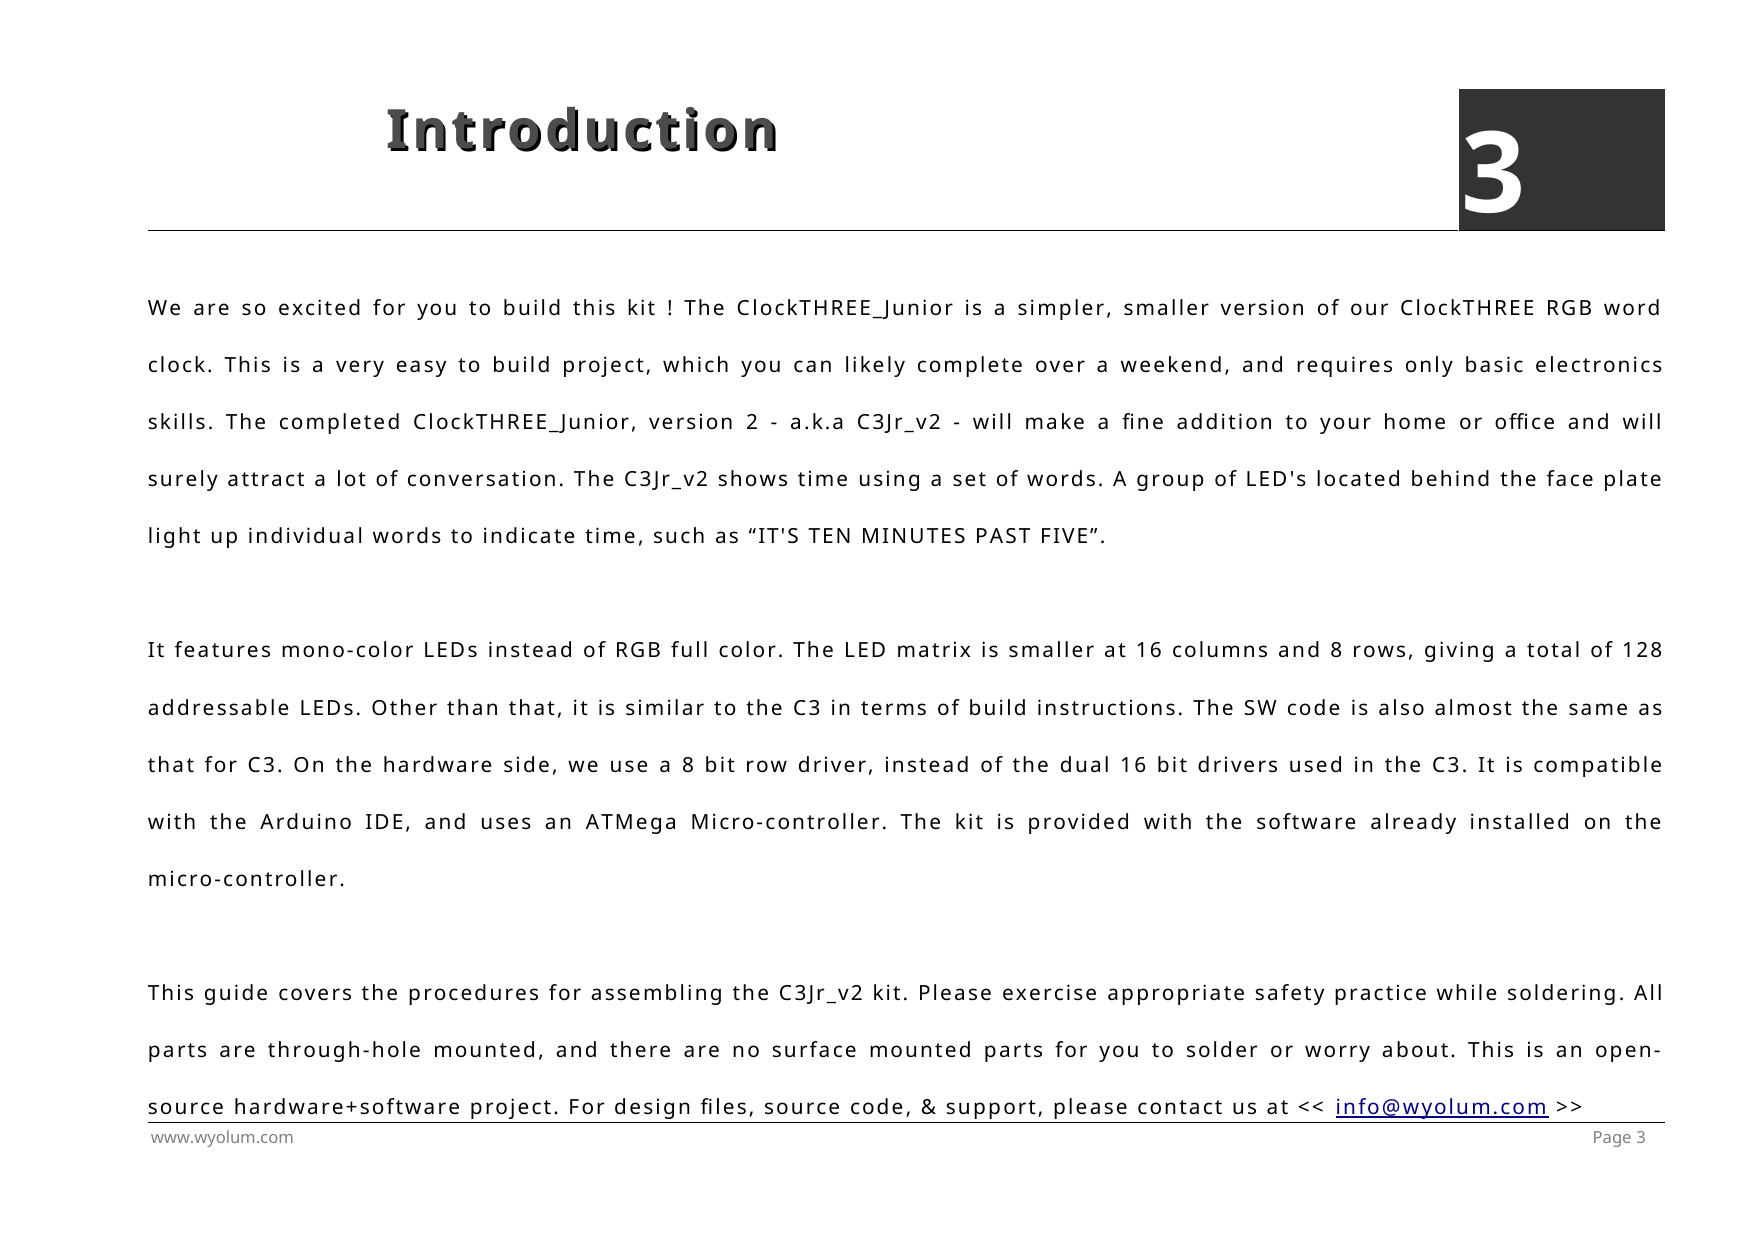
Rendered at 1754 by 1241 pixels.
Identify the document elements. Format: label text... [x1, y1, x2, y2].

table_header 3 [1459, 89, 1665, 230]
table_cell [354, 183, 1458, 230]
text We are so excited for you to build this kit ! The ClockTHREE_Junior is a simpler, smaller version of our ClockTHREE RGB word clock. This is a very easy to build project, which you can likely complete over a weekend, and requires only basic electronics skills. The completed ClockTHREE_Junior, version 2 - a.k.a C3Jr_v2 - will make a fine addition to your home or office and will surely attract a lot of conversation. The C3Jr_v2 shows time using a set of words. A group of LED's located behind the face plate light up individual words to indicate time, such as “IT'S TEN MINUTES PAST FIVE”. [148, 293, 1665, 550]
text This guide covers the procedures for assembling the C3Jr_v2 kit. Please exercise appropriate safety practice while soldering. All parts are through-hole mounted, and there are no surface mounted parts for you to solder or worry about. This is an open-source hardware+software project. For design files, source code, & support, please contact us at << info@wyolum.com >> [148, 978, 1665, 1121]
text It features mono-color LEDs instead of RGB full color. The LED matrix is smaller at 16 columns and 8 rows, giving a total of 128 addressable LEDs. Other than that, it is similar to the C3 in terms of build instructions. The SW code is also almost the same as that for C3. On the hardware side, we use a 8 bit row driver, instead of the dual 16 bit drivers used in the C3. It is compatible with the Arduino IDE, and uses an ATMega Micro-controller. The kit is provided with the software already installed on the micro-controller. [148, 635, 1665, 892]
table_cell [148, 183, 354, 230]
table_header [148, 89, 354, 183]
table_header Introduction [354, 89, 1458, 183]
